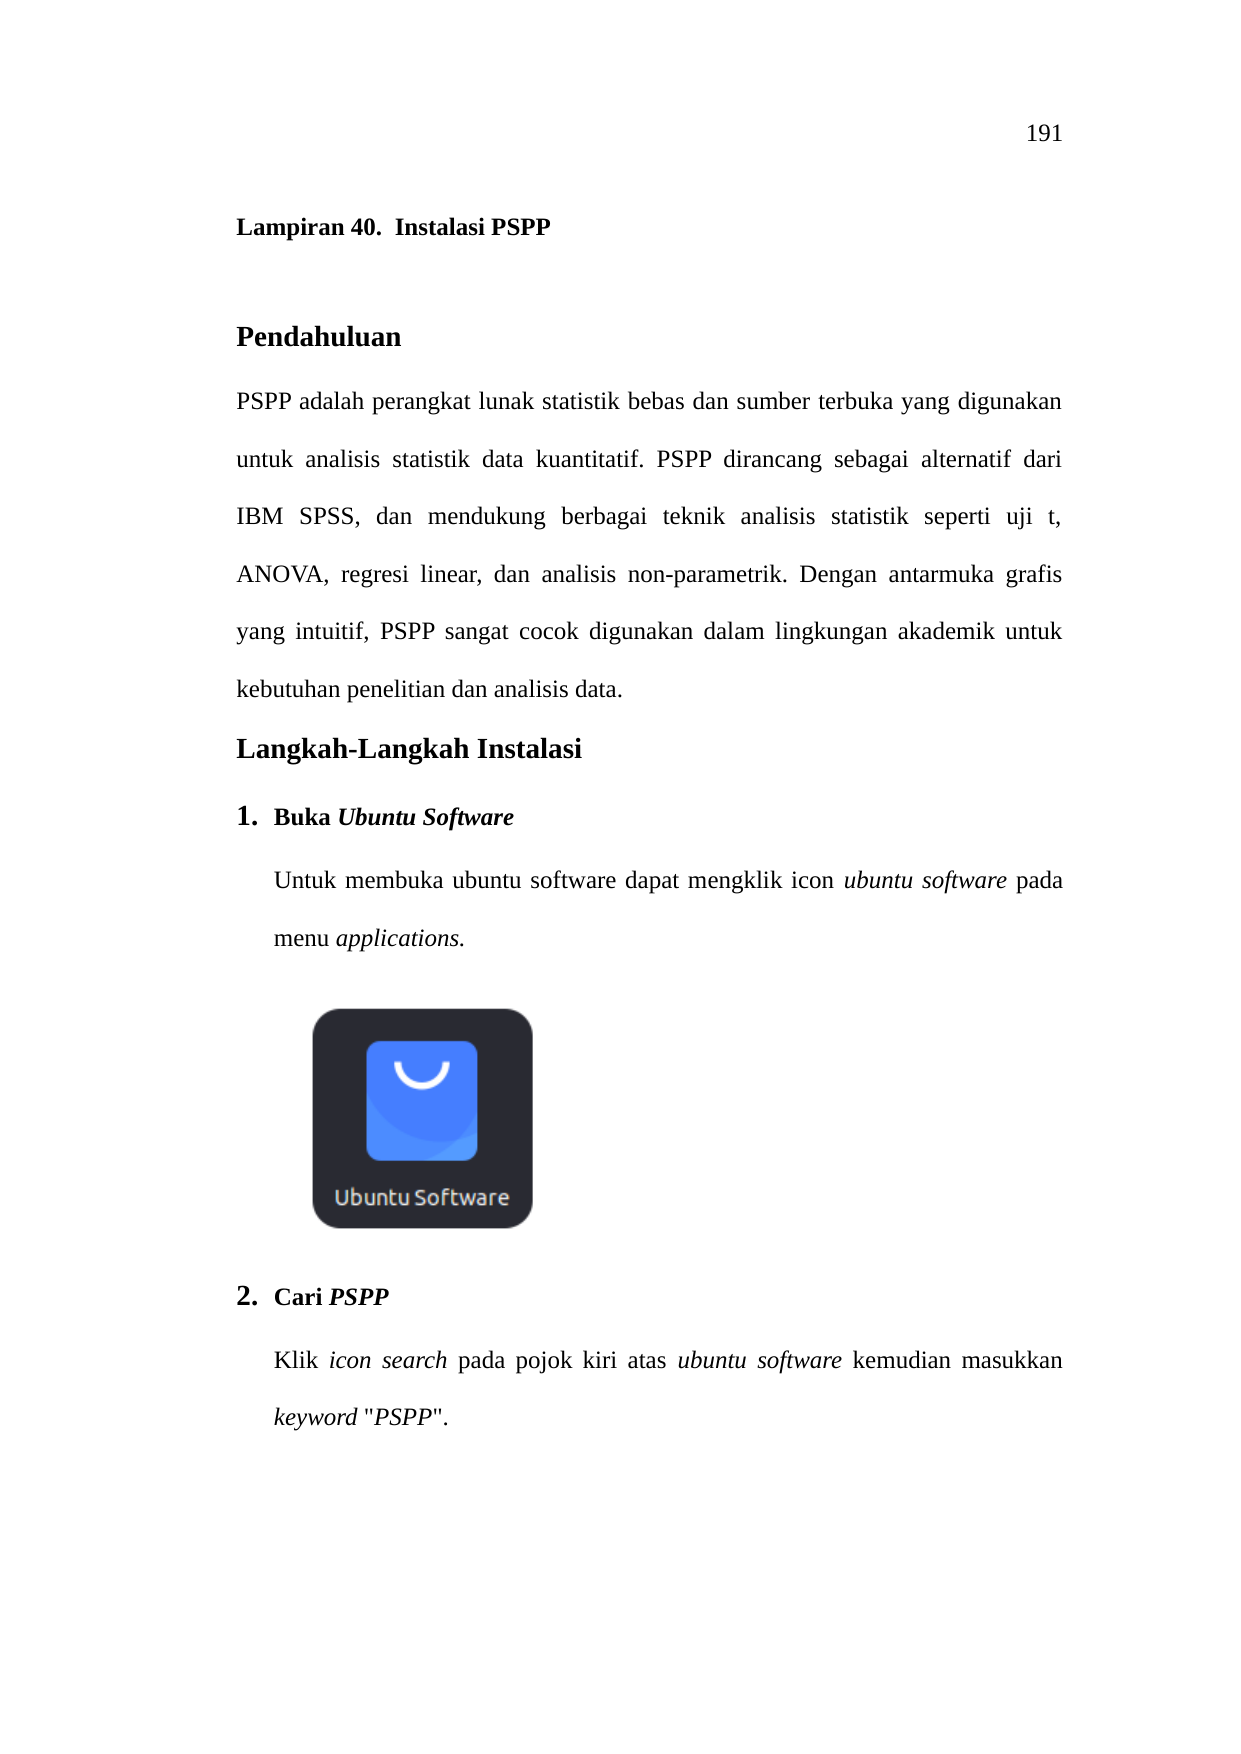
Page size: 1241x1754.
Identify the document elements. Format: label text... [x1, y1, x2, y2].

list Instalasi PSPP [236, 212, 1063, 241]
list Untuk membuka ubuntu software dapat mengklik icon ubuntu software pada menu applications. [236, 865, 1063, 952]
text PSPP adalah perangkat lunak statistik bebas dan sumber terbuka yang digunakan untuk analisis statistik data kuantitatif. PSPP dirancang sebagai alternatif dari IBM SPSS, dan mendukung berbagai teknik analisis statistik seperti uji t, ANOVA, regresi linear, dan analisis non-parametrik. Dengan antarmuka grafis yang intuitif, PSPP sangat cocok digunakan dalam lingkungan akademik untuk kebutuhan penelitian dan analisis data. [236, 386, 1063, 702]
list Buka Ubuntu Software [236, 798, 1063, 832]
text Langkah-Langkah Instalasi [236, 731, 1063, 765]
list Cari PSPP [236, 1278, 1063, 1311]
text Pendahuluan [236, 319, 1063, 353]
list Klik icon search pada pojok kiri atas ubuntu software kemudian masukkan keyword "PSPP". [236, 1345, 1063, 1431]
picture [276, 983, 573, 1247]
